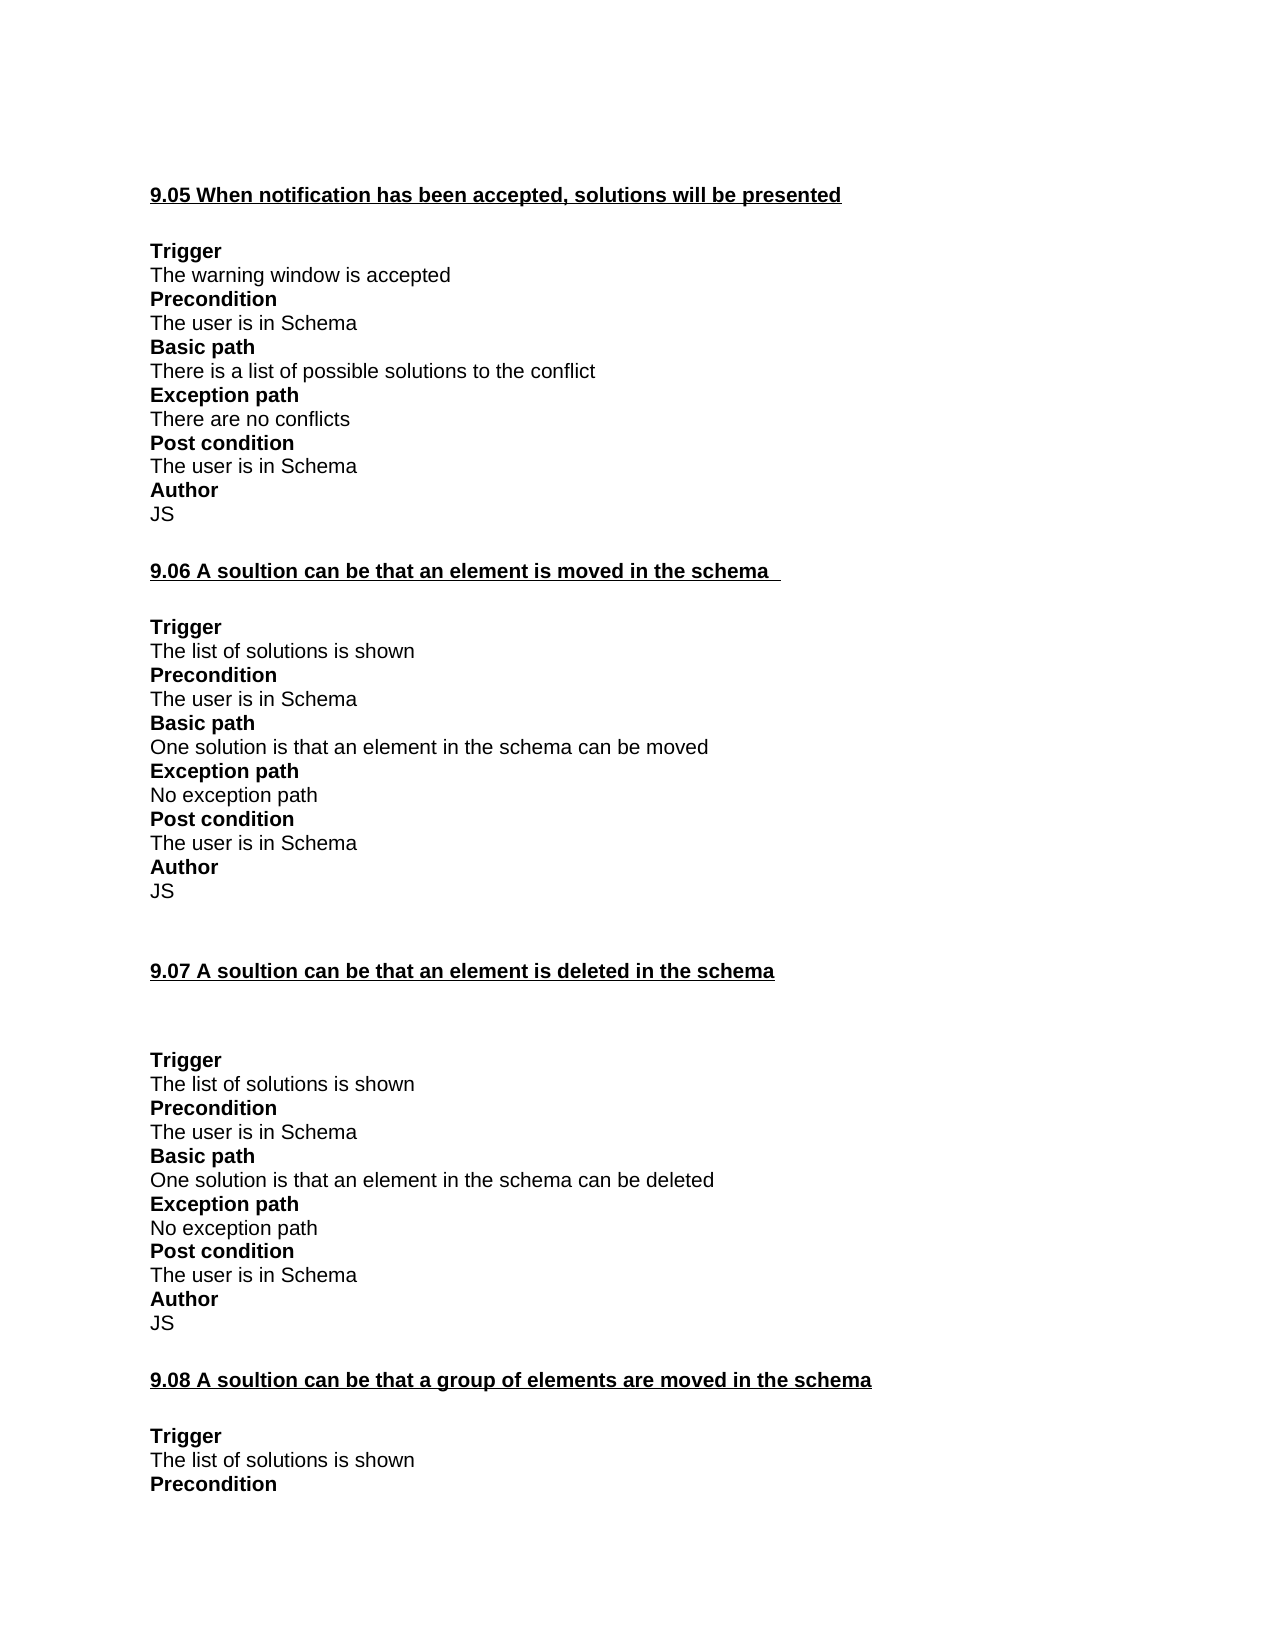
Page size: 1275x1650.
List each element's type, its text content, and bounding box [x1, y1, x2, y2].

text 9.05 When notification has been accepted, solutions will be presented Trigger The warning window is accepted Precondition The user is in Schema Basic path There is a list of possible solutions to the conflict Exception path There are no conflicts Post condition The user is in Schema Author JS 9.06 A soultion can be that an element is moved in the schema Trigger The list of solutions is shown Precondition The user is in Schema Basic path One solution is that an element in the schema can be moved Exception path No exception path Post condition The user is in Schema Author JS 9.07 A soultion can be that an element is deleted in the schema Trigger The list of solutions is shown Precondition The user is in Schema Basic path One solution is that an element in the schema can be deleted Exception path No exception path Post condition The user is in Schema Author JS 9.08 A soultion can be that a group of elements are moved in the schema Trigger The list of solutions is shown Precondition [150, 150, 1125, 1496]
